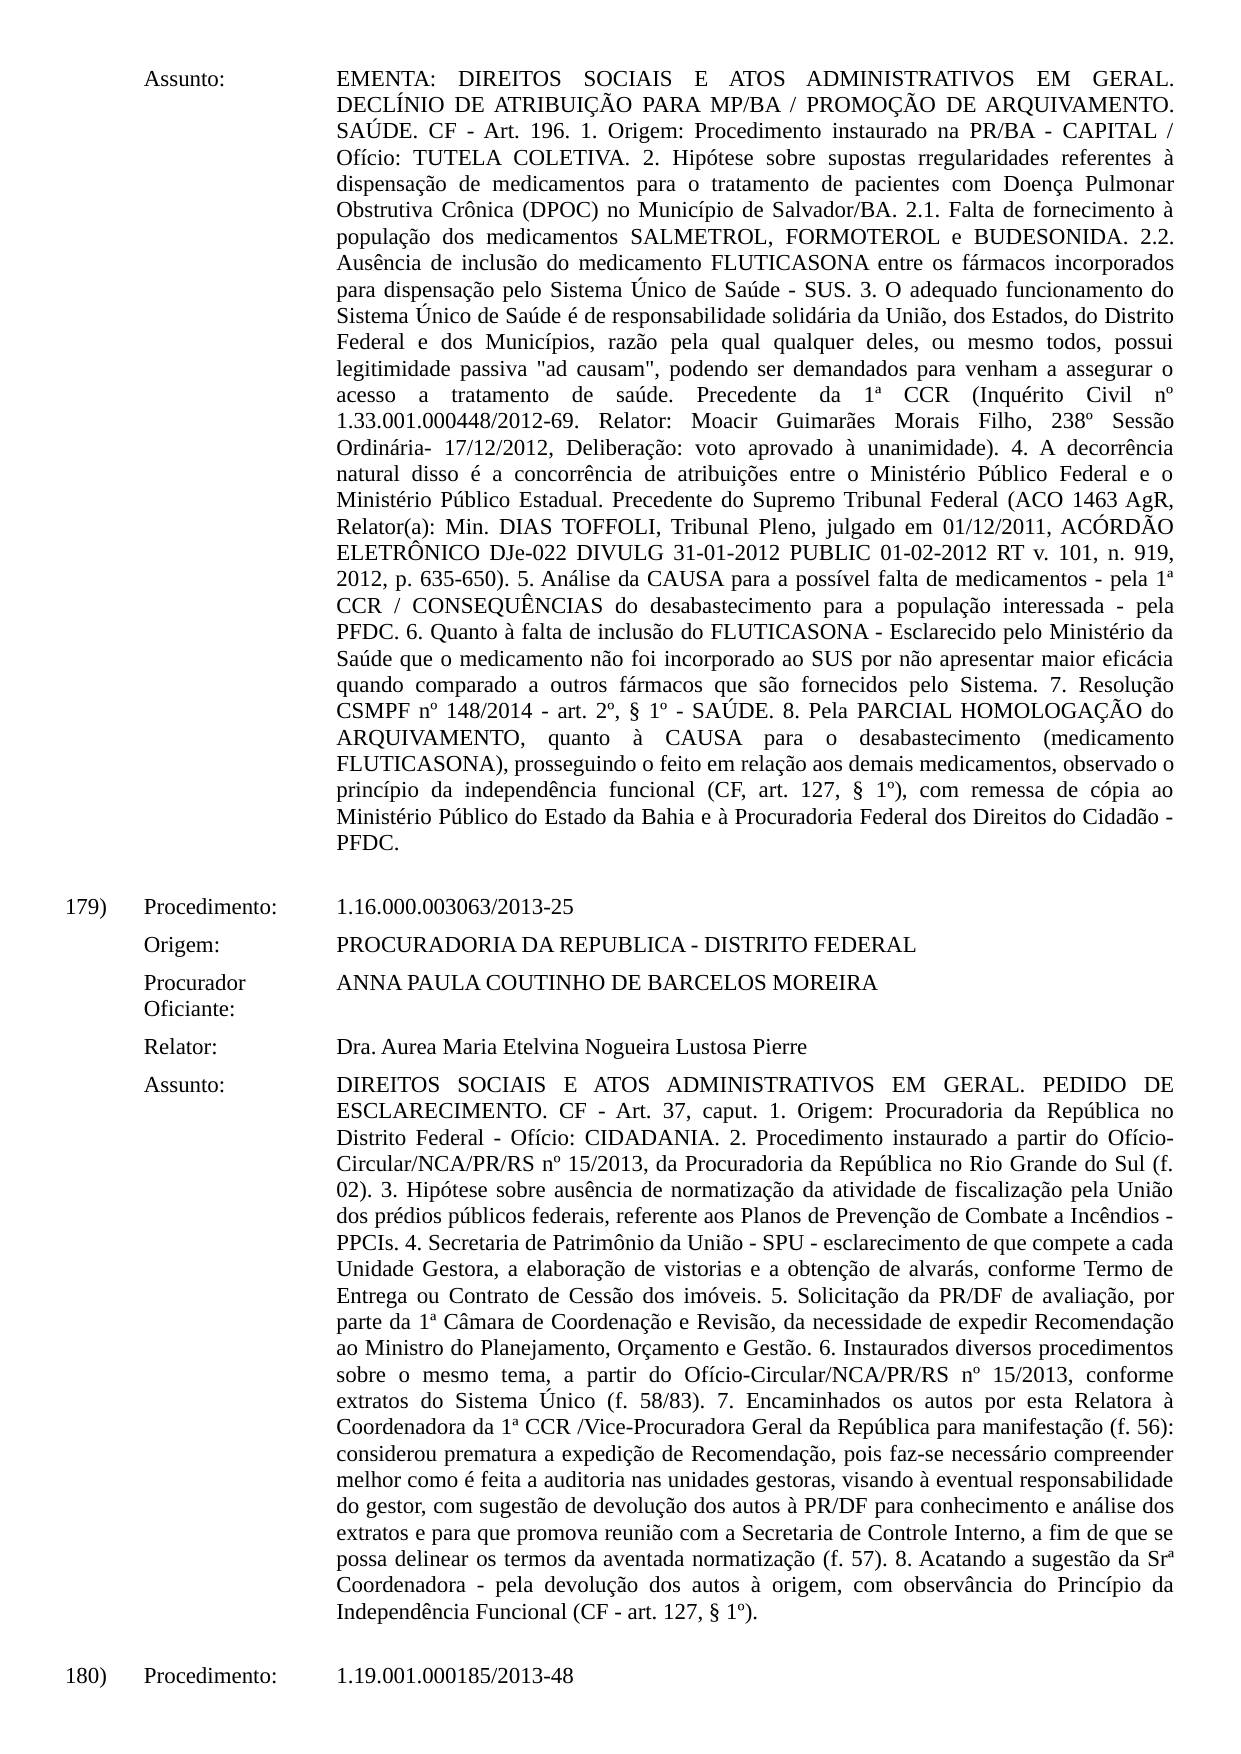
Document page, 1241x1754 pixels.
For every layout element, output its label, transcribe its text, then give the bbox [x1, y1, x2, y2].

table_header 1.16.000.003063/2013-25 [330, 888, 1181, 925]
table_header Procedimento: [138, 1656, 330, 1694]
table_cell [59, 1027, 138, 1065]
table_header [59, 888, 138, 925]
table_cell [59, 1065, 138, 1630]
table_cell Assunto: [138, 59, 330, 861]
table_cell [59, 925, 138, 963]
table_cell [59, 59, 138, 861]
table_cell ANNA PAULA COUTINHO DE BARCELOS MOREIRA [330, 963, 1181, 1027]
table_cell PROCURADORIA DA REPUBLICA - DISTRITO FEDERAL [330, 925, 1181, 963]
table_cell Procurador Oficiante: [138, 963, 330, 1027]
table_header Procedimento: [138, 888, 330, 925]
table_header 1.19.001.000185/2013-48 [330, 1656, 1181, 1694]
table_cell [59, 963, 138, 1027]
table_cell Dra. Aurea Maria Etelvina Nogueira Lustosa Pierre [330, 1027, 1181, 1065]
table_cell EMENTA: DIREITOS SOCIAIS E ATOS ADMINISTRATIVOS EM GERAL. DECLÍNIO DE ATRIBUIÇÃO PARA MP/BA / PROMOÇÃO DE ARQUIVAMENTO. SAÚDE. CF - Art. 196. 1. Origem: Procedimento instaurado na PR/BA - CAPITAL / Ofício: TUTELA COLETIVA. 2. Hipótese sobre supostas rregularidades referentes à dispensação de medicamentos para o tratamento de pacientes com Doença Pulmonar Obstrutiva Crônica (DPOC) no Município de Salvador/BA. 2.1. Falta de fornecimento à população dos medicamentos SALMETROL, FORMOTEROL e BUDESONIDA. 2.2. Ausência de inclusão do medicamento FLUTICASONA entre os fármacos incorporados para dispensação pelo Sistema Único de Saúde - SUS. 3. O adequado funcionamento do Sistema Único de Saúde é de responsabilidade solidária da União, dos Estados, do Distrito Federal e dos Municípios, razão pela qual qualquer deles, ou mesmo todos, possui legitimidade passiva "ad causam", podendo ser demandados para venham a assegurar o acesso a tratamento de saúde. Precedente da 1ª CCR (Inquérito Civil nº 1.33.001.000448/2012-69. Relator: Moacir Guimarães Morais Filho, 238º Sessão Ordinária- 17/12/2012, Deliberação: voto aprovado à unanimidade). 4. A decorrência natural disso é a concorrência de atribuições entre o Ministério Público Federal e o Ministério Público Estadual. Precedente do Supremo Tribunal Federal (ACO 1463 AgR, Relator(a): Min. DIAS TOFFOLI, Tribunal Pleno, julgado em 01/12/2011, ACÓRDÃO ELETRÔNICO DJe-022 DIVULG 31-01-2012 PUBLIC 01-02-2012 RT v. 101, n. 919, 2012, p. 635-650). 5. Análise da CAUSA para a possível falta de medicamentos - pela 1ª CCR / CONSEQUÊNCIAS do desabastecimento para a população interessada - pela PFDC. 6. Quanto à falta de inclusão do FLUTICASONA - Esclarecido pelo Ministério da Saúde que o medicamento não foi incorporado ao SUS por não apresentar maior eficácia quando comparado a outros fármacos que são fornecidos pelo Sistema. 7. Resolução CSMPF nº 148/2014 - art. 2º, § 1º - SAÚDE. 8. Pela PARCIAL HOMOLOGAÇÃO do ARQUIVAMENTO, quanto à CAUSA para o desabastecimento (medicamento FLUTICASONA), prosseguindo o feito em relação aos demais medicamentos, observado o princípio da independência funcional (CF, art. 127, § 1º), com remessa de cópia ao Ministério Público do Estado da Bahia e à Procuradoria Federal dos Direitos do Cidadão - PFDC. [330, 59, 1181, 861]
table_cell Assunto: [138, 1065, 330, 1630]
table_cell DIREITOS SOCIAIS E ATOS ADMINISTRATIVOS EM GERAL. PEDIDO DE ESCLARECIMENTO. CF - Art. 37, caput. 1. Origem: Procuradoria da República no Distrito Federal - Ofício: CIDADANIA. 2. Procedimento instaurado a partir do Ofício-Circular/NCA/PR/RS nº 15/2013, da Procuradoria da República no Rio Grande do Sul (f. 02). 3. Hipótese sobre ausência de normatização da atividade de fiscalização pela União dos prédios públicos federais, referente aos Planos de Prevenção de Combate a Incêndios - PPCIs. 4. Secretaria de Patrimônio da União - SPU - esclarecimento de que compete a cada Unidade Gestora, a elaboração de vistorias e a obtenção de alvarás, conforme Termo de Entrega ou Contrato de Cessão dos imóveis. 5. Solicitação da PR/DF de avaliação, por parte da 1ª Câmara de Coordenação e Revisão, da necessidade de expedir Recomendação ao Ministro do Planejamento, Orçamento e Gestão. 6. Instaurados diversos procedimentos sobre o mesmo tema, a partir do Ofício-Circular/NCA/PR/RS nº 15/2013, conforme extratos do Sistema Único (f. 58/83). 7. Encaminhados os autos por esta Relatora à Coordenadora da 1ª CCR /Vice-Procuradora Geral da República para manifestação (f. 56): considerou prematura a expedição de Recomendação, pois faz-se necessário compreender melhor como é feita a auditoria nas unidades gestoras, visando à eventual responsabilidade do gestor, com sugestão de devolução dos autos à PR/DF para conhecimento e análise dos extratos e para que promova reunião com a Secretaria de Controle Interno, a fim de que se possa delinear os termos da aventada normatização (f. 57). 8. Acatando a sugestão da Srª Coordenadora - pela devolução dos autos à origem, com observância do Princípio da Independência Funcional (CF - art. 127, § 1º). [330, 1065, 1181, 1630]
table_cell Relator: [138, 1027, 330, 1065]
table_header [59, 1656, 138, 1694]
table_cell Origem: [138, 925, 330, 963]
